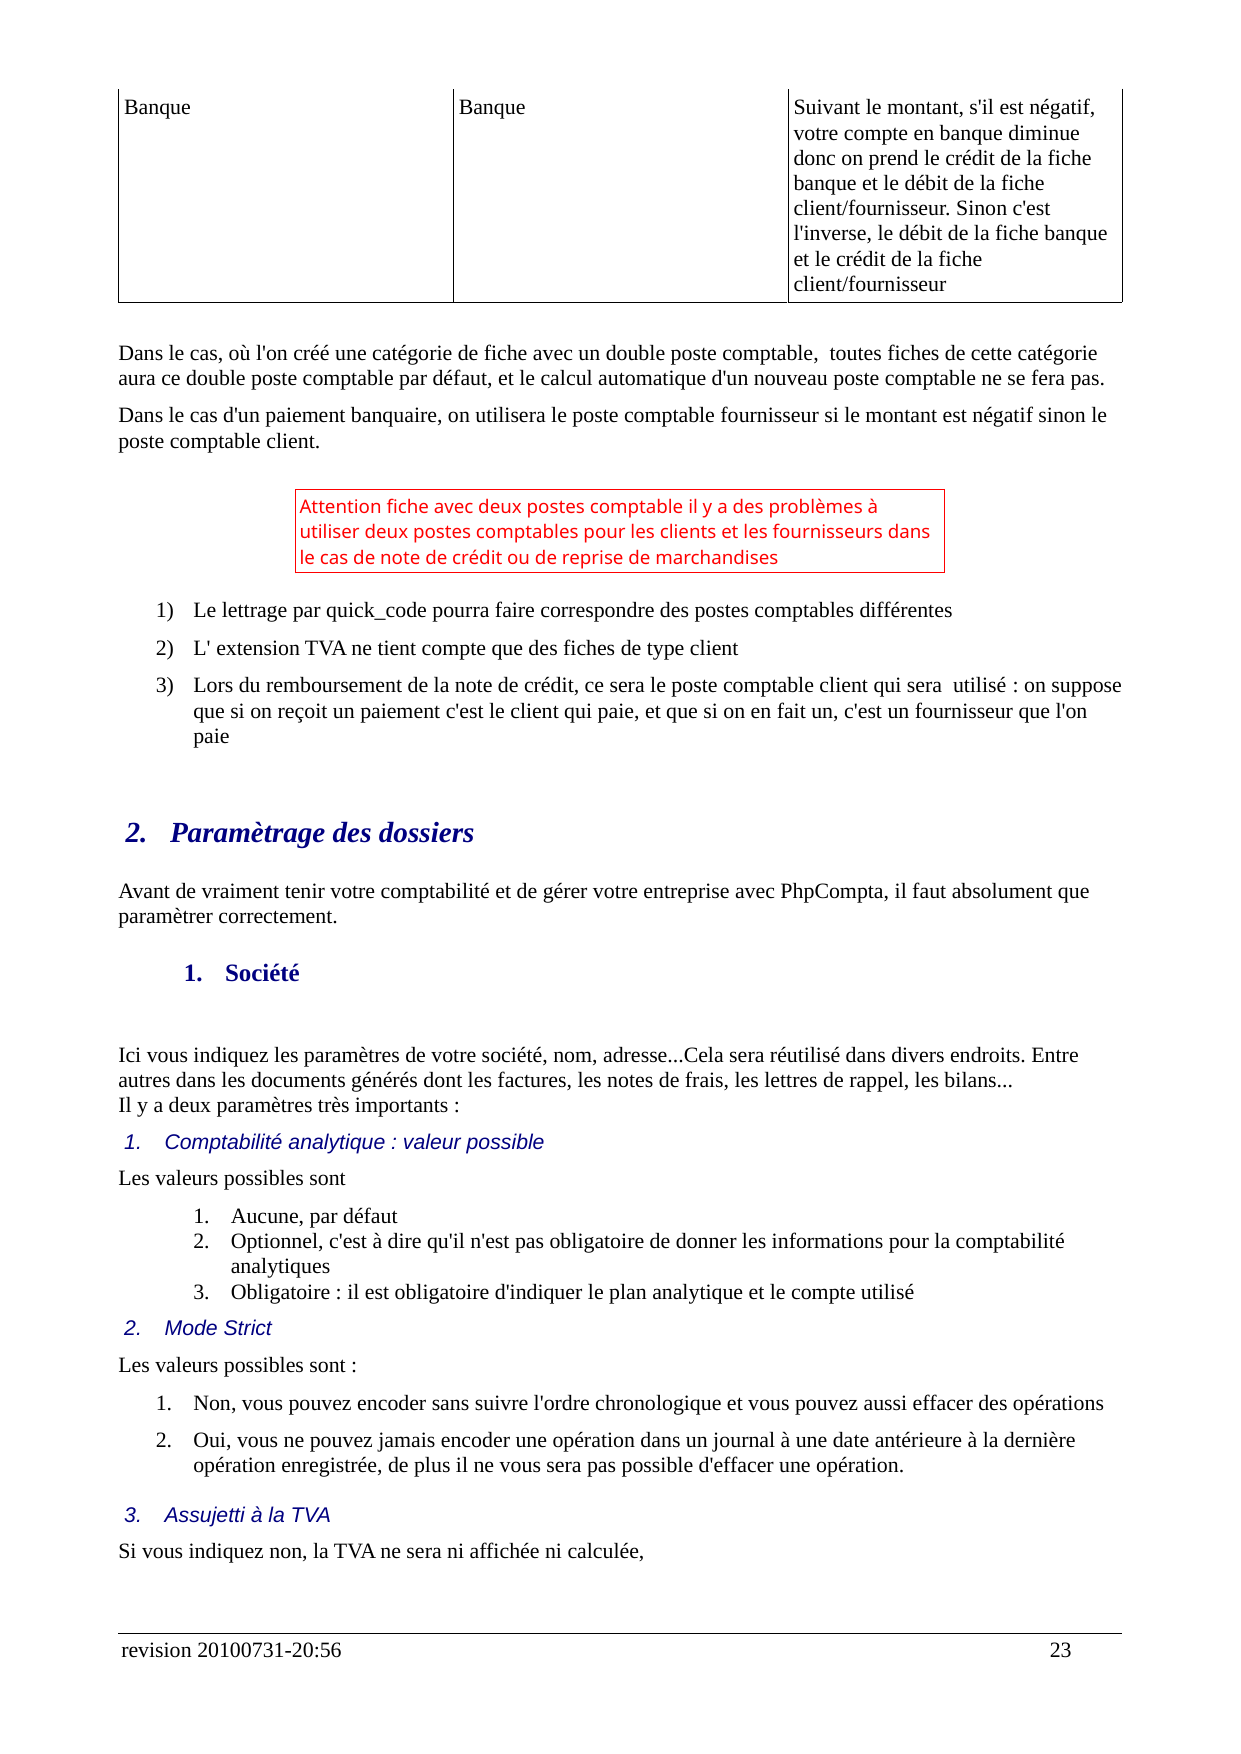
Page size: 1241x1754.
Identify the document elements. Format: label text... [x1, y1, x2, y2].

list Optionnel, c'est à dire qu'il n'est pas obligatoire de donner les informations pour la comptabilité analytiques [193, 1228, 1122, 1279]
text Les valeurs possibles sont [118, 1165, 1122, 1191]
subtitle Assujetti à la TVA [118, 1502, 1122, 1526]
table_cell Banque [119, 89, 453, 302]
list Non, vous pouvez encoder sans suivre l'ordre chronologique et vous pouvez aussi effacer des opérations [156, 1389, 1122, 1415]
table_cell Suivant le montant, s'il est négatif, votre compte en banque diminue donc on prend le crédit de la fiche banque et le débit de la fiche client/fournisseur. Sinon c'est l'inverse, le débit de la fiche banque et le crédit de la fiche client/fournisseur [789, 89, 1122, 302]
list Oui, vous ne pouvez jamais encoder une opération dans un journal à une date antérieure à la dernière opération enregistrée, de plus il ne vous sera pas possible d'effacer une opération. [156, 1427, 1122, 1478]
list Obligatoire : il est obligatoire d'indiquer le plan analytique et le compte utilisé [193, 1279, 1122, 1304]
subtitle Comptabilité analytique : valeur possible [118, 1129, 1122, 1153]
table_cell Banque [454, 89, 787, 302]
list Aucune, par défaut [193, 1203, 1122, 1228]
text Attention fiche avec deux postes comptable il y a des problèmes à utiliser deux postes comptables pour les clients et les fournisseurs dans le cas de note de crédit ou de reprise de marchandises [296, 490, 944, 572]
subtitle Paramètrage des dossiers [118, 815, 1122, 849]
text Il y a deux paramètres très importants : [118, 1092, 1122, 1117]
subtitle Mode Strict [118, 1316, 1122, 1340]
text Dans le cas d'un paiement banquaire, on utilisera le poste comptable fournisseur si le montant est négatif sinon le poste comptable client. [118, 402, 1122, 453]
text Avant de vraiment tenir votre comptabilité et de gérer votre entreprise avec PhpCompta, il faut absolument que paramètrer correctement. [118, 878, 1122, 929]
text Si vous indiquez non, la TVA ne sera ni affichée ni calculée, [118, 1538, 1122, 1563]
list Le lettrage par quick_code pourra faire correspondre des postes comptables différentes [156, 597, 1122, 622]
text Dans le cas, où l'on créé une catégorie de fiche avec un double poste comptable, toutes fiches de cette catégorie aura ce double poste comptable par défaut, et le calcul automatique d'un nouveau poste comptable ne se fera pas. [118, 339, 1122, 390]
text Les valeurs possibles sont : [118, 1352, 1122, 1377]
list L' extension TVA ne tient compte que des fiches de type client [156, 635, 1122, 660]
subtitle Société [177, 958, 1122, 987]
list Lors du remboursement de la note de crédit, ce sera le poste comptable client qui sera utilisé : on suppose que si on reçoit un paiement c'est le client qui paie, et que si on en fait un, c'est un fournisseur que l'on paie [156, 672, 1122, 748]
text Ici vous indiquez les paramètres de votre société, nom, adresse...Cela sera réutilisé dans divers endroits. Entre autres dans les documents générés dont les factures, les notes de frais, les lettres de rappel, les bilans... [118, 1042, 1122, 1092]
